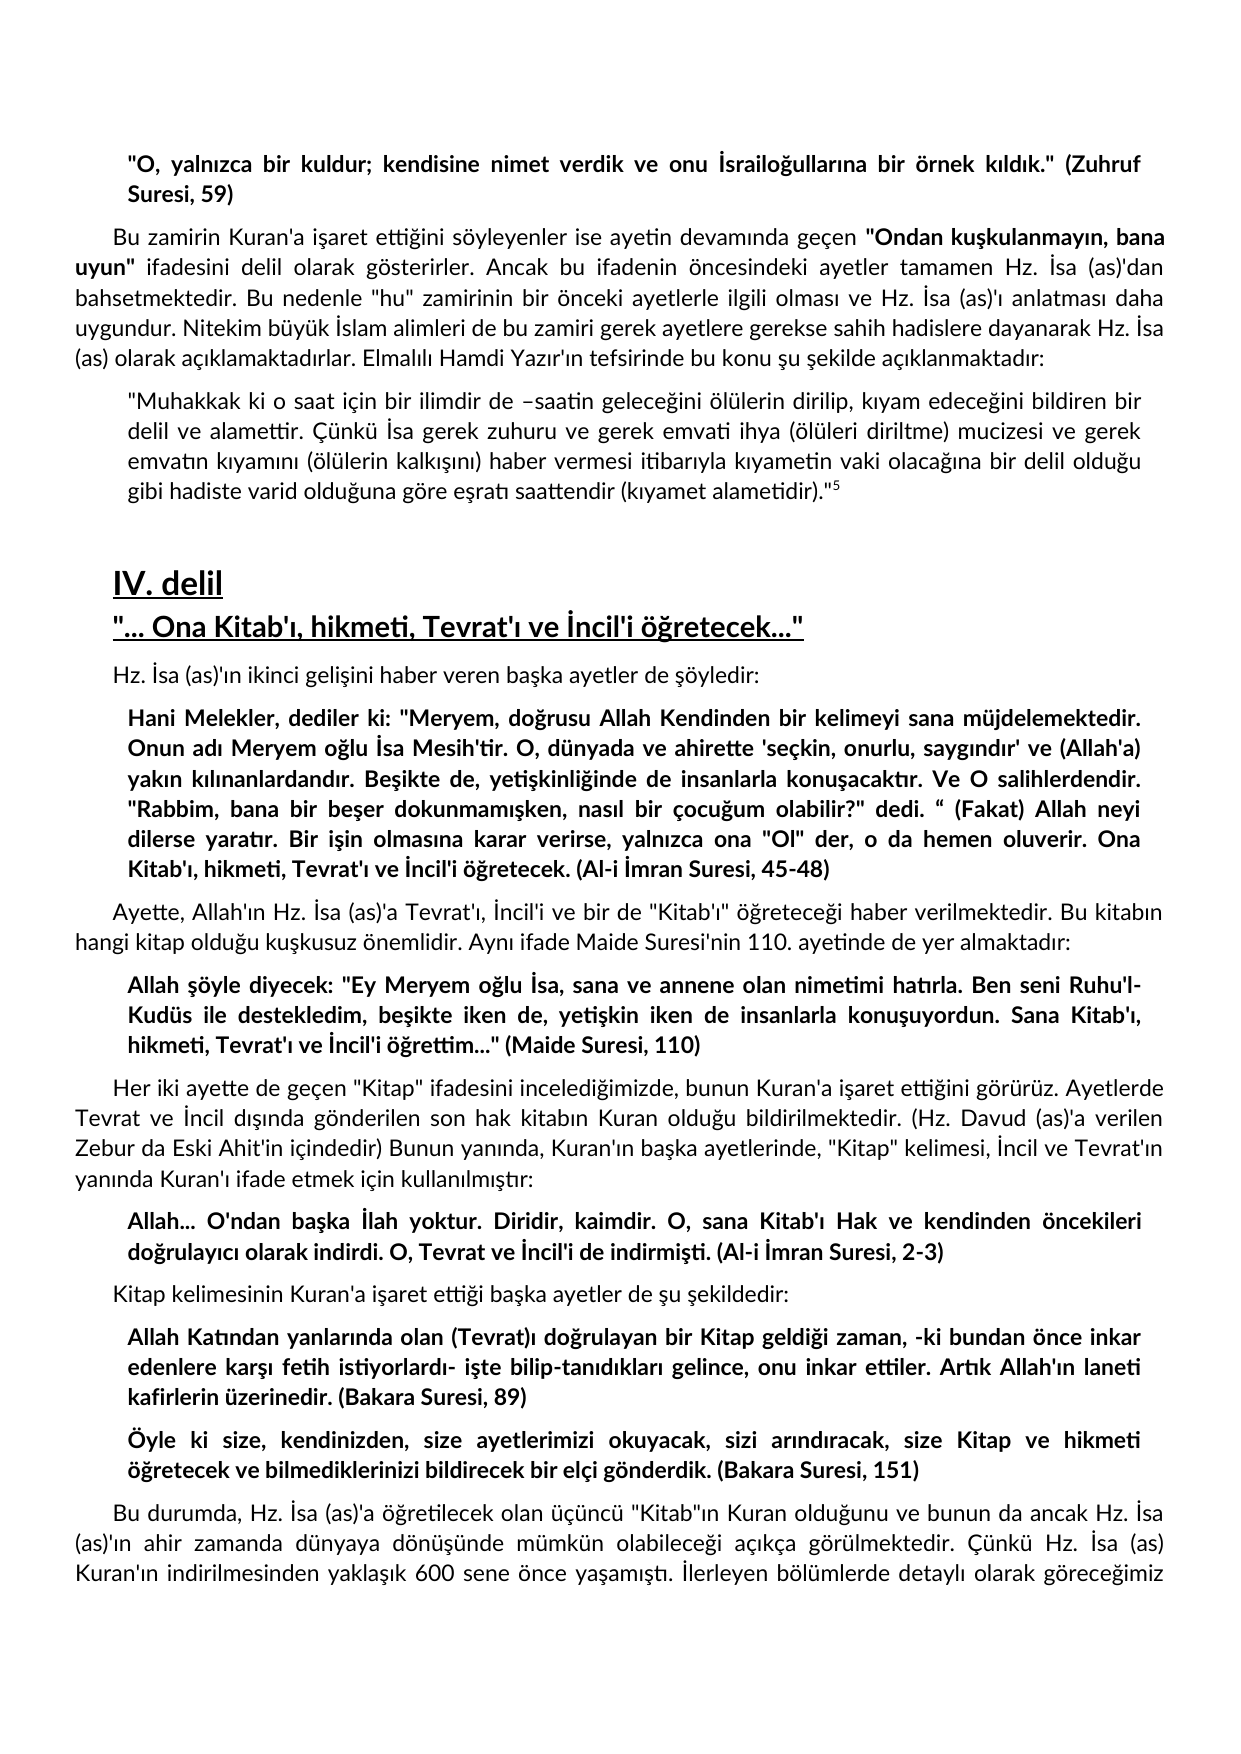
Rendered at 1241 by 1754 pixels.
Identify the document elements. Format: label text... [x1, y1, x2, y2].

text Allah Katından yanlarında olan (Tevrat)ı doğrulayan bir Kitap geldiği zaman, -ki bundan önce inkar edenlere karşı fetih istiyorlardı- işte bilip-tanıdıkları gelince, onu inkar ettiler. Artık Allah'ın laneti kafirlerin üzerinedir. (Bakara Suresi, 89) [127, 1323, 1143, 1411]
text Her iki ayette de geçen "Kitap" ifadesini incelediğimizde, bunun Kuran'a işaret ettiğini görürüz. Ayetlerde Tevrat ve İncil dışında gönderilen son hak kitabın Kuran olduğu bildirilmektedir. (Hz. Davud (as)'a verilen Zebur da Eski Ahit'in içindedir) Bunun yanında, Kuran'ın başka ayetlerinde, "Kitap" kelimesi, İncil ve Tevrat'ın yanında Kuran'ı ifade etmek için kullanılmıştır: [75, 1074, 1165, 1192]
text "Muhakkak ki o saat için bir ilimdir de –saatin geleceğini ölülerin dirilip, kıyam edeceğini bildiren bir delil ve alamettir. Çünkü İsa gerek zuhuru ve gerek emvati ihya (ölüleri diriltme) mucizesi ve gerek emvatın kıyamını (ölülerin kalkışını) haber vermesi itibarıyla kıyametin vaki olacağına bir delil olduğu gibi hadiste varid olduğuna göre eşratı saattendir (kıyamet alametidir)."5 [127, 386, 1143, 504]
text Öyle ki size, kendinizden, size ayetlerimizi okuyacak, sizi arındıracak, size Kitap ve hikmeti öğretecek ve bilmediklerinizi bildirecek bir elçi gönderdik. (Bakara Suresi, 151) [127, 1426, 1143, 1483]
text Bu durumda, Hz. İsa (as)'a öğretilecek olan üçüncü "Kitab"ın Kuran olduğunu ve bunun da ancak Hz. İsa (as)'ın ahir zamanda dünyaya dönüşünde mümkün olabileceği açıkça görülmektedir. Çünkü Hz. İsa (as) Kuran'ın indirilmesinden yaklaşık 600 sene önce yaşamıştı. İlerleyen bölümlerde detaylı olarak göreceğimiz [75, 1499, 1165, 1587]
text "O, yalnızca bir kuldur; kendisine nimet verdik ve onu İsrailoğullarına bir örnek kıldık." (Zuhruf Suresi, 59) [127, 150, 1143, 208]
text Allah şöyle diyecek: "Ey Meryem oğlu İsa, sana ve annene olan nimetimi hatırla. Ben seni Ruhu'l-Kudüs ile destekledim, beşikte iken de, yetişkin iken de insanlarla konuşuyordun. Sana Kitab'ı, hikmeti, Tevrat'ı ve İncil'i öğrettim..." (Maide Suresi, 110) [127, 971, 1143, 1058]
text Kitap kelimesinin Kuran'a işaret ettiği başka ayetler de şu şekildedir: [75, 1280, 1165, 1307]
text Hz. İsa (as)'ın ikinci gelişini haber veren başka ayetler de şöyledir: [75, 661, 1165, 689]
text Hani Melekler, dediler ki: "Meryem, doğrusu Allah Kendinden bir kelimeyi sana müjdelemektedir. Onun adı Meryem oğlu İsa Mesih'tir. O, dünyada ve ahirette 'seçkin, onurlu, saygındır' ve (Allah'a) yakın kılınanlardandır. Beşikte de, yetişkinliğinde de insanlarla konuşacaktır. Ve O salihlerdendir. "Rabbim, bana bir beşer dokunmamışken, nasıl bir çocuğum olabilir?" dedi. “ (Fakat) Allah neyi dilerse yaratır. Bir işin olmasına karar verirse, yalnızca ona "Ol" der, o da hemen oluverir. Ona Kitab'ı, hikmeti, Tevrat'ı ve İncil'i öğretecek. (Al-i İmran Suresi, 45-48) [127, 704, 1143, 882]
text "... Ona Kitab'ı, hikmeti, Tevrat'ı ve İncil'i öğretecek..." [112, 609, 1165, 644]
subtitle IV. delil [112, 562, 1165, 602]
text Bu zamirin Kuran'a işaret ettiğini söyleyenler ise ayetin devamında geçen "Ondan kuşkulanmayın, bana uyun" ifadesini delil olarak gösterirler. Ancak bu ifadenin öncesindeki ayetler tamamen Hz. İsa (as)'dan bahsetmektedir. Bu nedenle "hu" zamirinin bir önceki ayetlerle ilgili olması ve Hz. İsa (as)'ı anlatması daha uygundur. Nitekim büyük İslam alimleri de bu zamiri gerek ayetlere gerekse sahih hadislere dayanarak Hz. İsa (as) olarak açıklamaktadırlar. Elmalılı Hamdi Yazır'ın tefsirinde bu konu şu şekilde açıklanmaktadır: [75, 223, 1165, 371]
text Ayette, Allah'ın Hz. İsa (as)'a Tevrat'ı, İncil'i ve bir de "Kitab'ı" öğreteceği haber verilmektedir. Bu kitabın hangi kitap olduğu kuşkusuz önemlidir. Aynı ifade Maide Suresi'nin 110. ayetinde de yer almaktadır: [75, 898, 1165, 955]
text Allah... O'ndan başka İlah yoktur. Diridir, kaimdir. O, sana Kitab'ı Hak ve kendinden öncekileri doğrulayıcı olarak indirdi. O, Tevrat ve İncil'i de indirmişti. (Al-i İmran Suresi, 2-3) [127, 1207, 1143, 1265]
